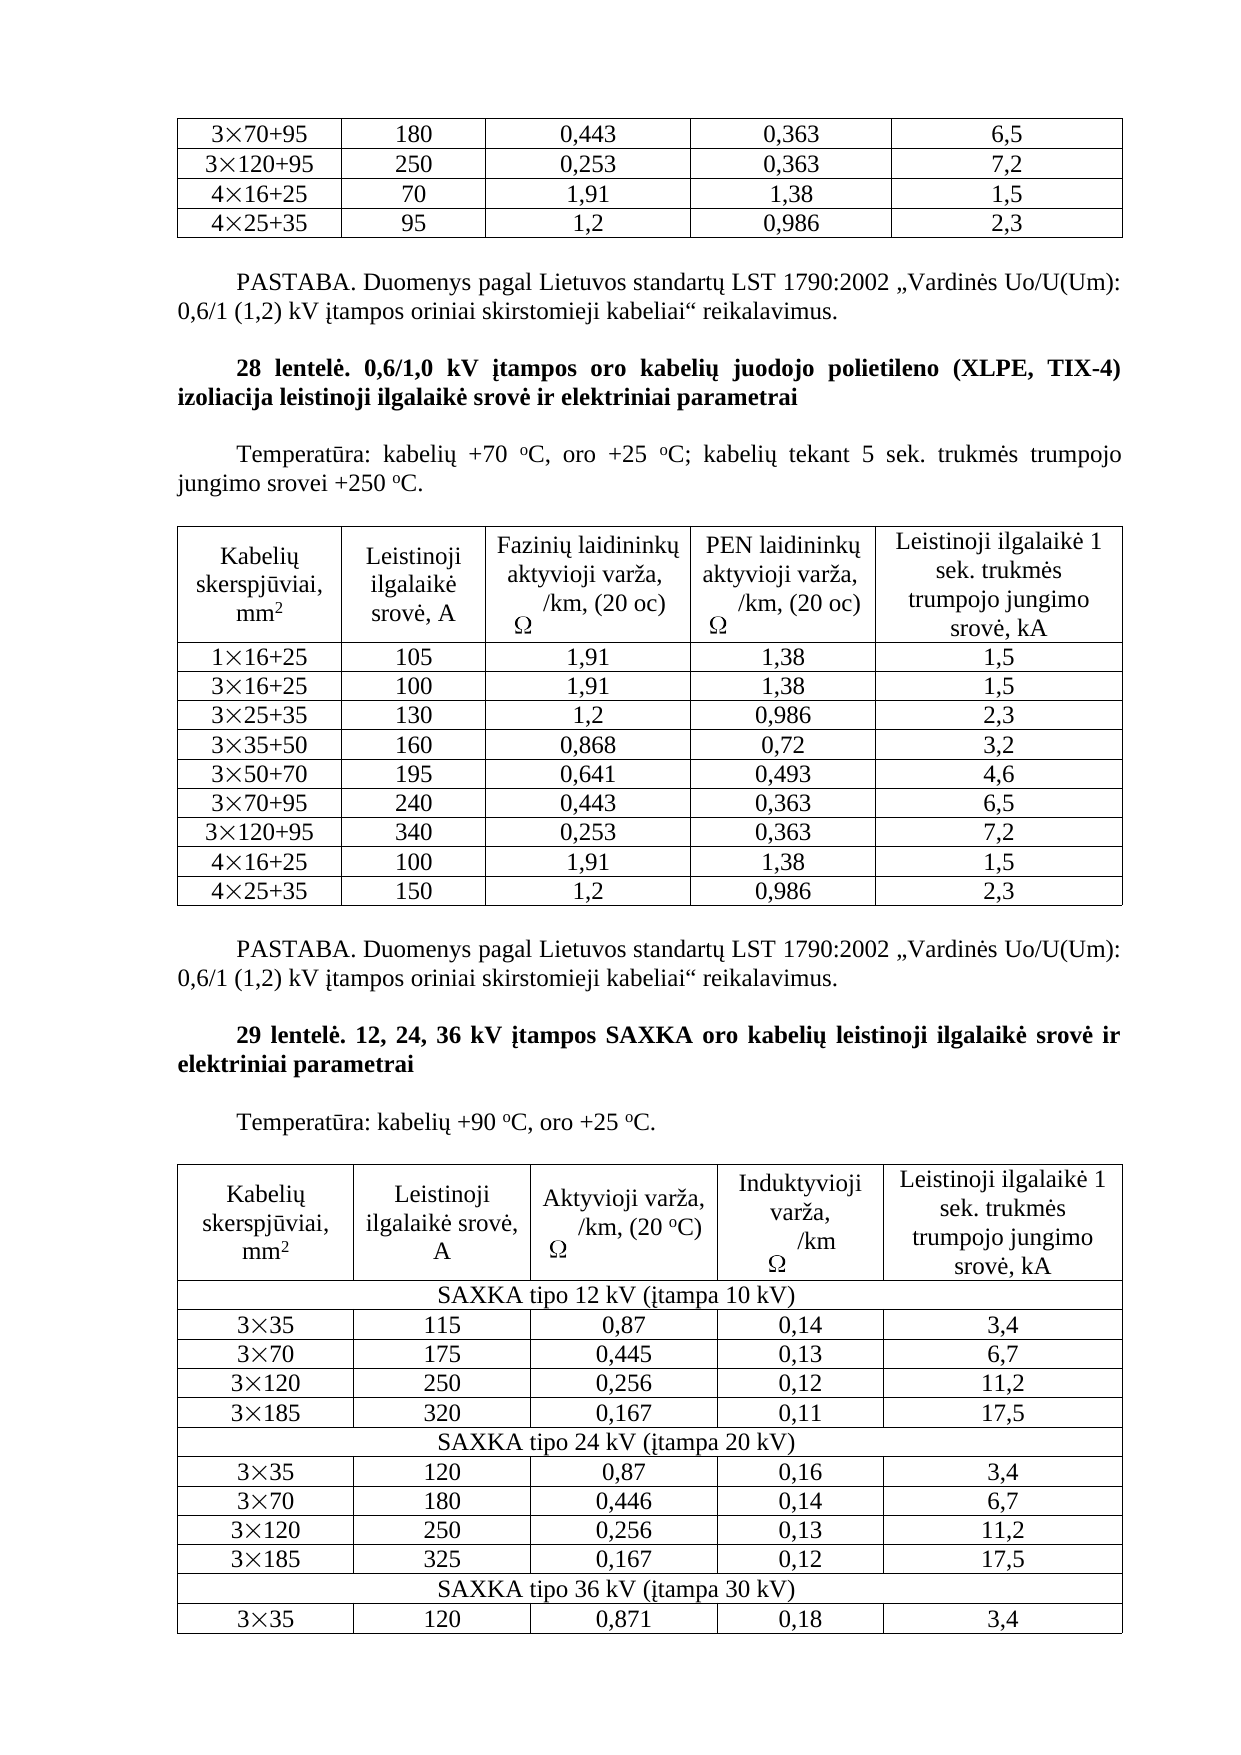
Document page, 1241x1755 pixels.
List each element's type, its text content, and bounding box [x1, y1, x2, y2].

table_cell 0,253 [486, 149, 690, 178]
table_cell 2,3 [876, 877, 1122, 905]
table_cell 416+25 [178, 847, 341, 876]
table_cell 0,445 [531, 1340, 717, 1368]
table_cell 0,986 [691, 209, 891, 237]
table_cell [883, 1574, 1122, 1603]
table_cell 1,2 [486, 209, 690, 237]
table_cell 6,5 [892, 119, 1122, 148]
table_cell 1,5 [892, 179, 1122, 207]
table_cell 350+70 [178, 760, 341, 788]
table_cell 3120 [178, 1369, 353, 1397]
table_cell 240 [342, 789, 485, 817]
table_cell 0,256 [531, 1516, 717, 1544]
table_cell [354, 1281, 378, 1309]
table_cell 160 [342, 730, 485, 758]
table_cell 0,493 [691, 760, 875, 788]
table_cell 335 [178, 1310, 353, 1339]
table_cell 95 [342, 209, 485, 237]
table_cell 1,5 [876, 847, 1122, 876]
table_header Fazinių laidininkų aktyvioji varža, /km, (20 oc) [486, 527, 690, 641]
text PASTABA. Duomenys pagal Lietuvos standartų LST 1790:2002 „Vardinės Uo/U(Um): 0,6/1 (1,2) kV įtampos oriniai skirstomieji kabeliai“ reikalavimus. [177, 267, 1122, 324]
table_cell 7,2 [876, 818, 1122, 846]
table_cell 1,38 [691, 179, 891, 207]
table_cell 316+25 [178, 672, 341, 700]
table_cell 70 [342, 179, 485, 207]
table_header Leistinoji ilgalaikė 1 sek. trukmės trumpojo jungimo srovė, kA [884, 1165, 1122, 1279]
table_cell [854, 1281, 883, 1309]
table_cell 335 [178, 1604, 353, 1632]
table_cell 150 [342, 877, 485, 905]
table_cell 3,4 [884, 1457, 1122, 1486]
table_cell 0,986 [691, 701, 875, 729]
table_cell 340 [342, 818, 485, 846]
table_cell 3185 [178, 1398, 353, 1426]
table_cell [178, 1281, 354, 1309]
table_cell 1,91 [486, 847, 690, 876]
table_cell 0,167 [531, 1545, 717, 1573]
table_header Kabelių skerspjūviai, mm2 [178, 1165, 353, 1279]
table_cell 3185 [178, 1545, 353, 1573]
table_cell 2,3 [876, 701, 1122, 729]
table_cell 0,72 [691, 730, 875, 758]
table_cell 0,363 [691, 149, 891, 178]
table_cell [883, 1428, 1122, 1456]
table_cell 0,13 [718, 1516, 883, 1544]
table_cell 1,2 [486, 877, 690, 905]
table_cell 3,2 [876, 730, 1122, 758]
text 28 lentelė. 0,6/1,0 kV įtampos oro kabelių juodojo polietileno (XLPE, TIX-4) izoliacija leistinoji ilgalaikė srovė ir elektriniai parametrai [177, 353, 1122, 411]
table_cell 0,363 [691, 119, 891, 148]
table_cell 1,38 [691, 643, 875, 671]
table_cell 0,443 [486, 119, 690, 148]
table_cell 0,256 [531, 1369, 717, 1397]
table_cell 11,2 [884, 1369, 1122, 1397]
table_cell 7,2 [892, 149, 1122, 178]
table_cell 3120 [178, 1516, 353, 1544]
table_cell 0,12 [718, 1545, 883, 1573]
table_cell 100 [342, 672, 485, 700]
table_cell 0,868 [486, 730, 690, 758]
table_cell 100 [342, 847, 485, 876]
table_cell 1,38 [691, 847, 875, 876]
table_cell 325 [354, 1545, 530, 1573]
table_cell [178, 1574, 354, 1603]
table_cell 1,91 [486, 643, 690, 671]
table_cell 0,253 [486, 818, 690, 846]
table_cell 3120+95 [178, 149, 341, 178]
table_cell 6,5 [876, 789, 1122, 817]
table_cell 4,6 [876, 760, 1122, 788]
table_cell 335+50 [178, 730, 341, 758]
table_cell 3,4 [884, 1310, 1122, 1339]
table_cell 335 [178, 1457, 353, 1486]
table_cell 0,14 [718, 1487, 883, 1515]
table_cell 0,18 [718, 1604, 883, 1632]
table_cell [883, 1281, 1122, 1309]
table_cell 0,363 [691, 818, 875, 846]
table_cell 370+95 [178, 119, 341, 148]
table_cell SAXKA tipo 24 kV (įtampa 20 kV) [378, 1428, 854, 1456]
text 29 lentelė. 12, 24, 36 kV įtampos SAXKA oro kabelių leistinoji ilgalaikė srovė ir elektriniai parametrai [177, 1020, 1122, 1078]
table_cell 1,5 [876, 643, 1122, 671]
table_cell 0,446 [531, 1487, 717, 1515]
table_cell 1,91 [486, 672, 690, 700]
table_cell 1,91 [486, 179, 690, 207]
table_cell 0,14 [718, 1310, 883, 1339]
table_header PEN laidininkų aktyvioji varža, /km, (20 oc) [691, 527, 875, 641]
table_cell 0,641 [486, 760, 690, 788]
table_cell 1,5 [876, 672, 1122, 700]
table_cell 105 [342, 643, 485, 671]
table_cell 195 [342, 760, 485, 788]
table_cell 120 [354, 1604, 530, 1632]
table_cell 3120+95 [178, 818, 341, 846]
table_cell 325+35 [178, 701, 341, 729]
text Temperatūra: kabelių +90 oC, oro +25 oC. [177, 1107, 1122, 1135]
table_cell 0,167 [531, 1398, 717, 1426]
table_cell 250 [342, 149, 485, 178]
table_header Leistinoji ilgalaikė srovė, A [354, 1165, 530, 1279]
table_cell 0,12 [718, 1369, 883, 1397]
table_cell 175 [354, 1340, 530, 1368]
table_cell 250 [354, 1516, 530, 1544]
table_cell 0,363 [691, 789, 875, 817]
table_cell 320 [354, 1398, 530, 1426]
table_cell 2,3 [892, 209, 1122, 237]
table_cell 416+25 [178, 179, 341, 207]
table_cell 0,11 [718, 1398, 883, 1426]
table_cell 0,87 [531, 1310, 717, 1339]
table_cell 425+35 [178, 209, 341, 237]
table_cell 0,16 [718, 1457, 883, 1486]
table_cell 370 [178, 1487, 353, 1515]
table_cell 0,871 [531, 1604, 717, 1632]
table_cell [178, 1428, 354, 1456]
table_cell 180 [342, 119, 485, 148]
table_cell 17,5 [884, 1545, 1122, 1573]
table_cell 0,443 [486, 789, 690, 817]
table_cell 425+35 [178, 877, 341, 905]
table_cell 1,2 [486, 701, 690, 729]
table_cell 116+25 [178, 643, 341, 671]
table_header Aktyvioji varža, /km, (20 oC) [531, 1165, 717, 1279]
table_cell 0,13 [718, 1340, 883, 1368]
table_cell [354, 1574, 378, 1603]
table_header Leistinoji ilgalaikė 1 sek. trukmės trumpojo jungimo srovė, kA [876, 527, 1122, 641]
table_cell 370 [178, 1340, 353, 1368]
table_cell 115 [354, 1310, 530, 1339]
table_cell 0,87 [531, 1457, 717, 1486]
table_cell 1,38 [691, 672, 875, 700]
table_cell 250 [354, 1369, 530, 1397]
table_cell 130 [342, 701, 485, 729]
table_cell 180 [354, 1487, 530, 1515]
table_header Leistinoji ilgalaikė srovė, A [342, 527, 485, 641]
table_cell [854, 1428, 883, 1456]
table_cell 3,4 [884, 1604, 1122, 1632]
table_cell [354, 1428, 378, 1456]
table_cell 120 [354, 1457, 530, 1486]
text PASTABA. Duomenys pagal Lietuvos standartų LST 1790:2002 „Vardinės Uo/U(Um): 0,6/1 (1,2) kV įtampos oriniai skirstomieji kabeliai“ reikalavimus. [177, 934, 1122, 992]
text Temperatūra: kabelių +70 oC, oro +25 oC; kabelių tekant 5 sek. trukmės trumpojo jungimo srovei +250 oC. [177, 439, 1122, 497]
table_header Induktyvioji varža, /km [718, 1165, 883, 1279]
table_cell 11,2 [884, 1516, 1122, 1544]
table_cell 6,7 [884, 1340, 1122, 1368]
table_cell 17,5 [884, 1398, 1122, 1426]
table_cell 370+95 [178, 789, 341, 817]
table_cell SAXKA tipo 36 kV (įtampa 30 kV) [378, 1574, 854, 1603]
table_cell 6,7 [884, 1487, 1122, 1515]
table_cell 0,986 [691, 877, 875, 905]
table_cell SAXKA tipo 12 kV (įtampa 10 kV) [378, 1281, 854, 1309]
table_header Kabelių skerspjūviai, mm2 [178, 527, 341, 641]
table_cell [854, 1574, 883, 1603]
